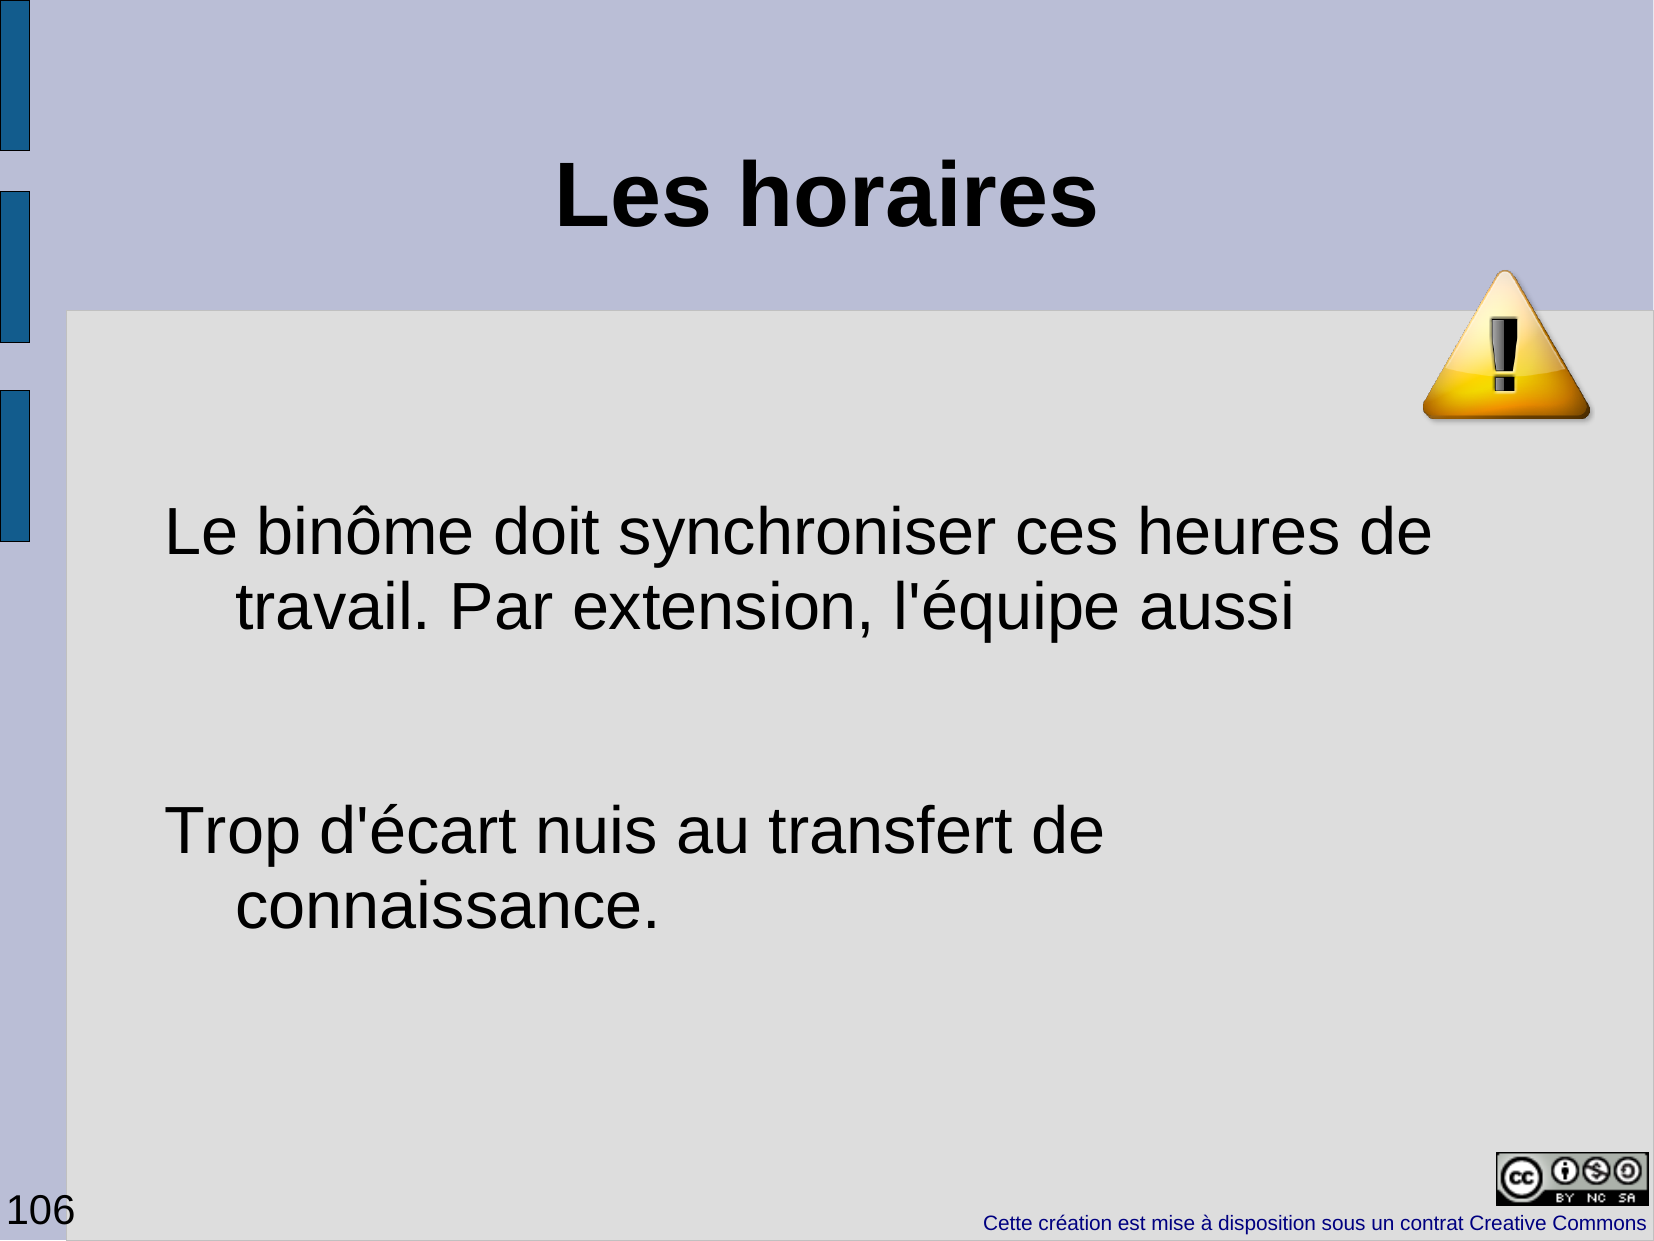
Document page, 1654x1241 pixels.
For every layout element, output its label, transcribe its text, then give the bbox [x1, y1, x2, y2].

picture [1496, 1152, 1649, 1206]
picture [1417, 253, 1595, 432]
list Le binôme doit synchroniser ces heures de travail. Par extension, l'équipe aussi Trop d'écart nuis au transfert de connaissance. [152, 344, 1534, 1127]
title Les horaires [121, 91, 1534, 299]
